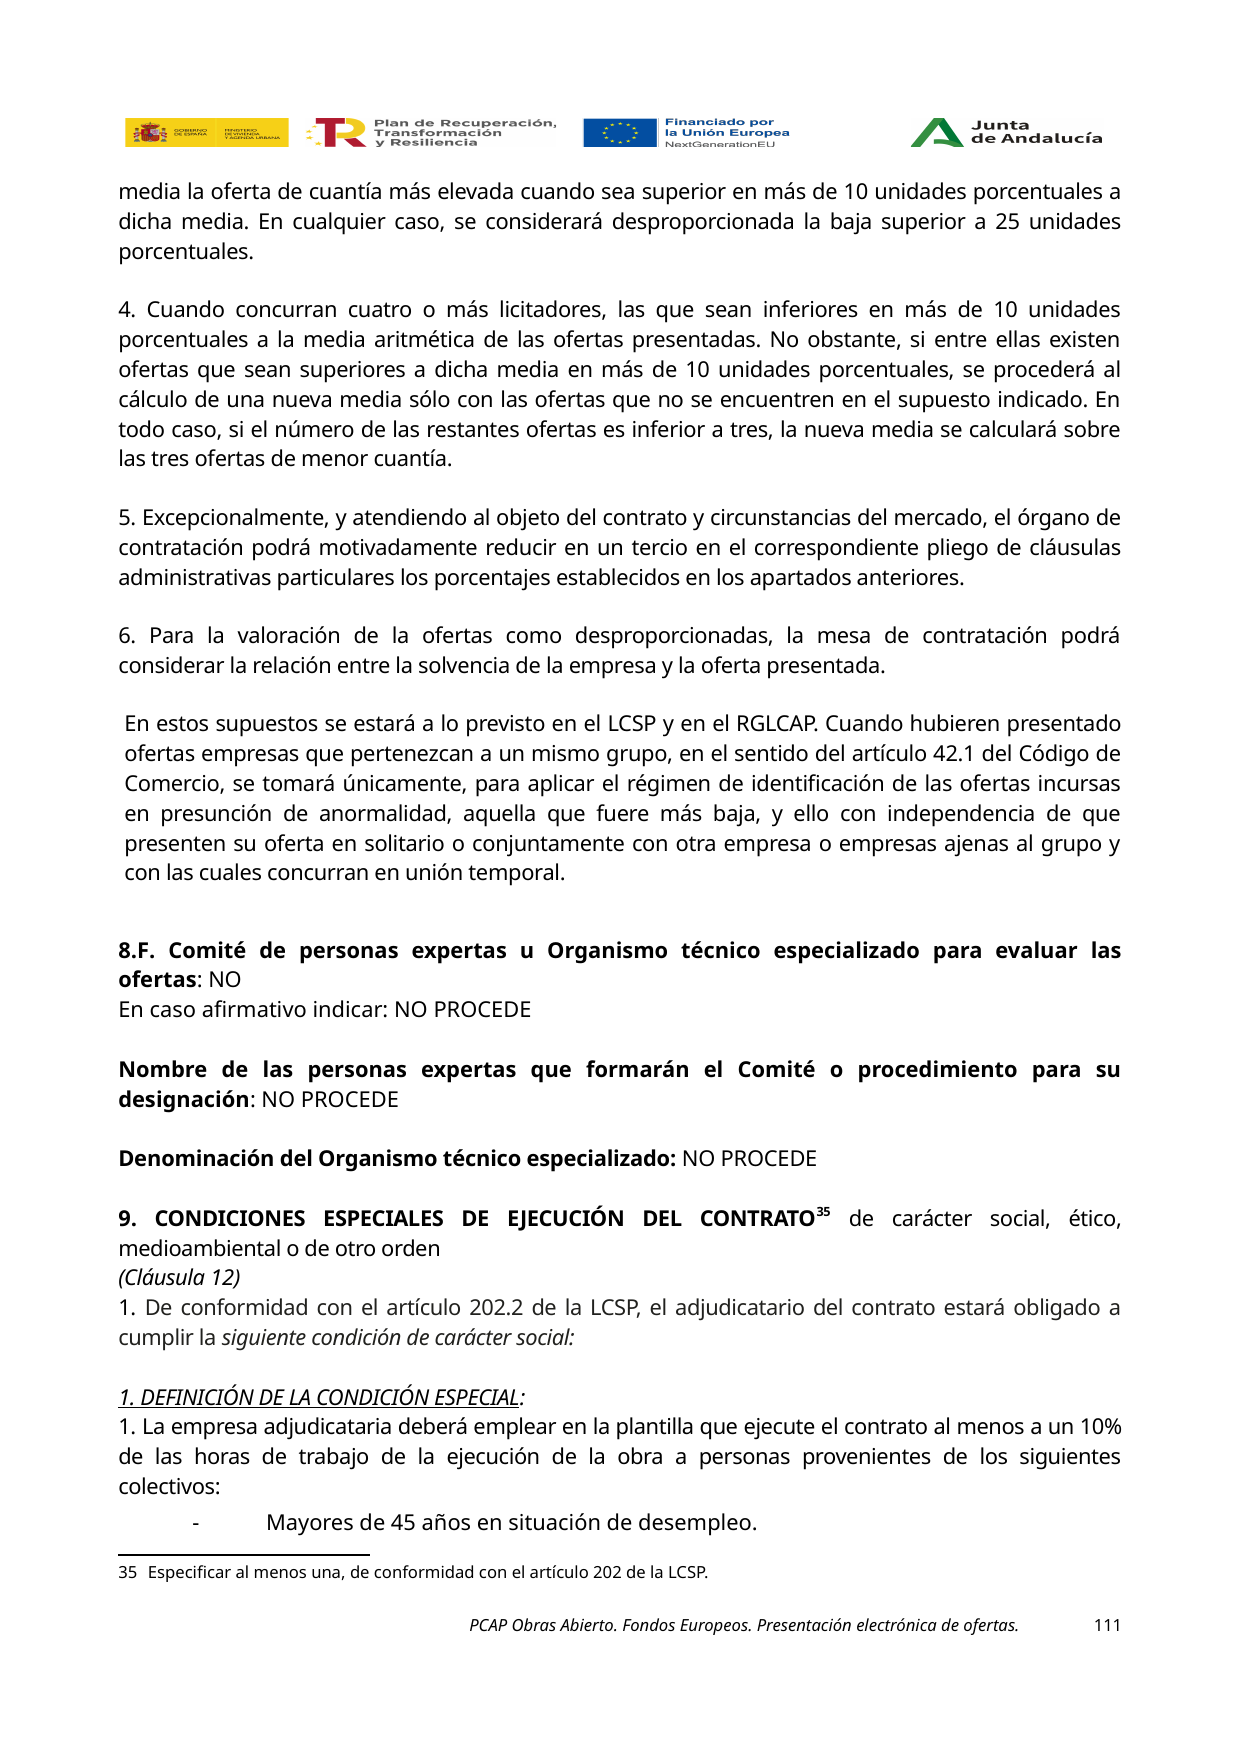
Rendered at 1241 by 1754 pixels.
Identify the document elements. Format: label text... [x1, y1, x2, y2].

text 9. CONDICIONES ESPECIALES DE EJECUCIÓN DEL CONTRATO de carácter social, ético, medioambiental o de otro orden [118, 1203, 1122, 1262]
text En caso afirmativo indicar: NO PROCEDE [118, 994, 1122, 1024]
text (Cláusula 12) [118, 1262, 1122, 1292]
text 1. DEFINICIÓN DE LA CONDICIÓN ESPECIAL: [118, 1382, 1122, 1411]
list En estos supuestos se estará a lo previsto en el LCSP y en el RGLCAP. Cuando hubieren presentado ofertas empresas que pertenezcan a un mismo grupo, en el sentido del artículo 42.1 del Código de Comercio, se tomará únicamente, para aplicar el régimen de identificación de las ofertas incursas en presunción de anormalidad, aquella que fuere más baja, y ello con independencia de que presenten su oferta en solitario o conjuntamente con otra empresa o empresas ajenas al grupo y con las cuales concurran en unión temporal. [124, 708, 1122, 887]
picture [582, 118, 793, 147]
picture [125, 118, 289, 147]
text Especificar al menos una, de conformidad con el artículo 202 de la LCSP. [118, 1561, 1122, 1584]
text 8.F. Comité de personas expertas u Organismo técnico especializado para evaluar las ofertas: NO [118, 935, 1122, 994]
text 4. Cuando concurran cuatro o más licitadores, las que sean inferiores en más de 10 unidades porcentuales a la media aritmética de las ofertas presentadas. No obstante, si entre ellas existen ofertas que sean superiores a dicha media en más de 10 unidades porcentuales, se procederá al cálculo de una nueva media sólo con las ofertas que no se encuentren en el supuesto indicado. En todo caso, si el número de las restantes ofertas es inferior a tres, la nueva media se calculará sobre las tres ofertas de menor cuantía. [118, 294, 1122, 473]
text 1. De conformidad con el artículo 202.2 de la LCSP, el adjudicatario del contrato estará obligado a cumplir la siguiente condición de carácter social: [118, 1292, 1122, 1352]
text media la oferta de cuantía más elevada cuando sea superior en más de 10 unidades porcentuales a dicha media. En cualquier caso, se considerará desproporcionada la baja superior a 25 unidades porcentuales. [118, 176, 1122, 266]
text 1. La empresa adjudicataria deberá emplear en la plantilla que ejecute el contrato al menos a un 10% de las horas de trabajo de la ejecución de la obra a personas provenientes de los siguientes colectivos: [118, 1411, 1122, 1501]
text Nombre de las personas expertas que formarán el Comité o procedimiento para su designación: NO PROCEDE [118, 1054, 1122, 1113]
picture [305, 118, 557, 147]
text - Mayores de 45 años en situación de desempleo. [118, 1507, 1122, 1536]
text Denominación del Organismo técnico especializado: NO PROCEDE [118, 1143, 1122, 1173]
text 5. Excepcionalmente, y atendiendo al objeto del contrato y circunstancias del mercado, el órgano de contratación podrá motivadamente reducir en un tercio en el correspondiente pliego de cláusulas administrativas particulares los porcentajes establecidos en los apartados anteriores. [118, 502, 1122, 591]
picture [910, 118, 1104, 147]
text 6. Para la valoración de la ofertas como desproporcionadas, la mesa de contratación podrá considerar la relación entre la solvencia de la empresa y la oferta presentada. [118, 620, 1122, 680]
